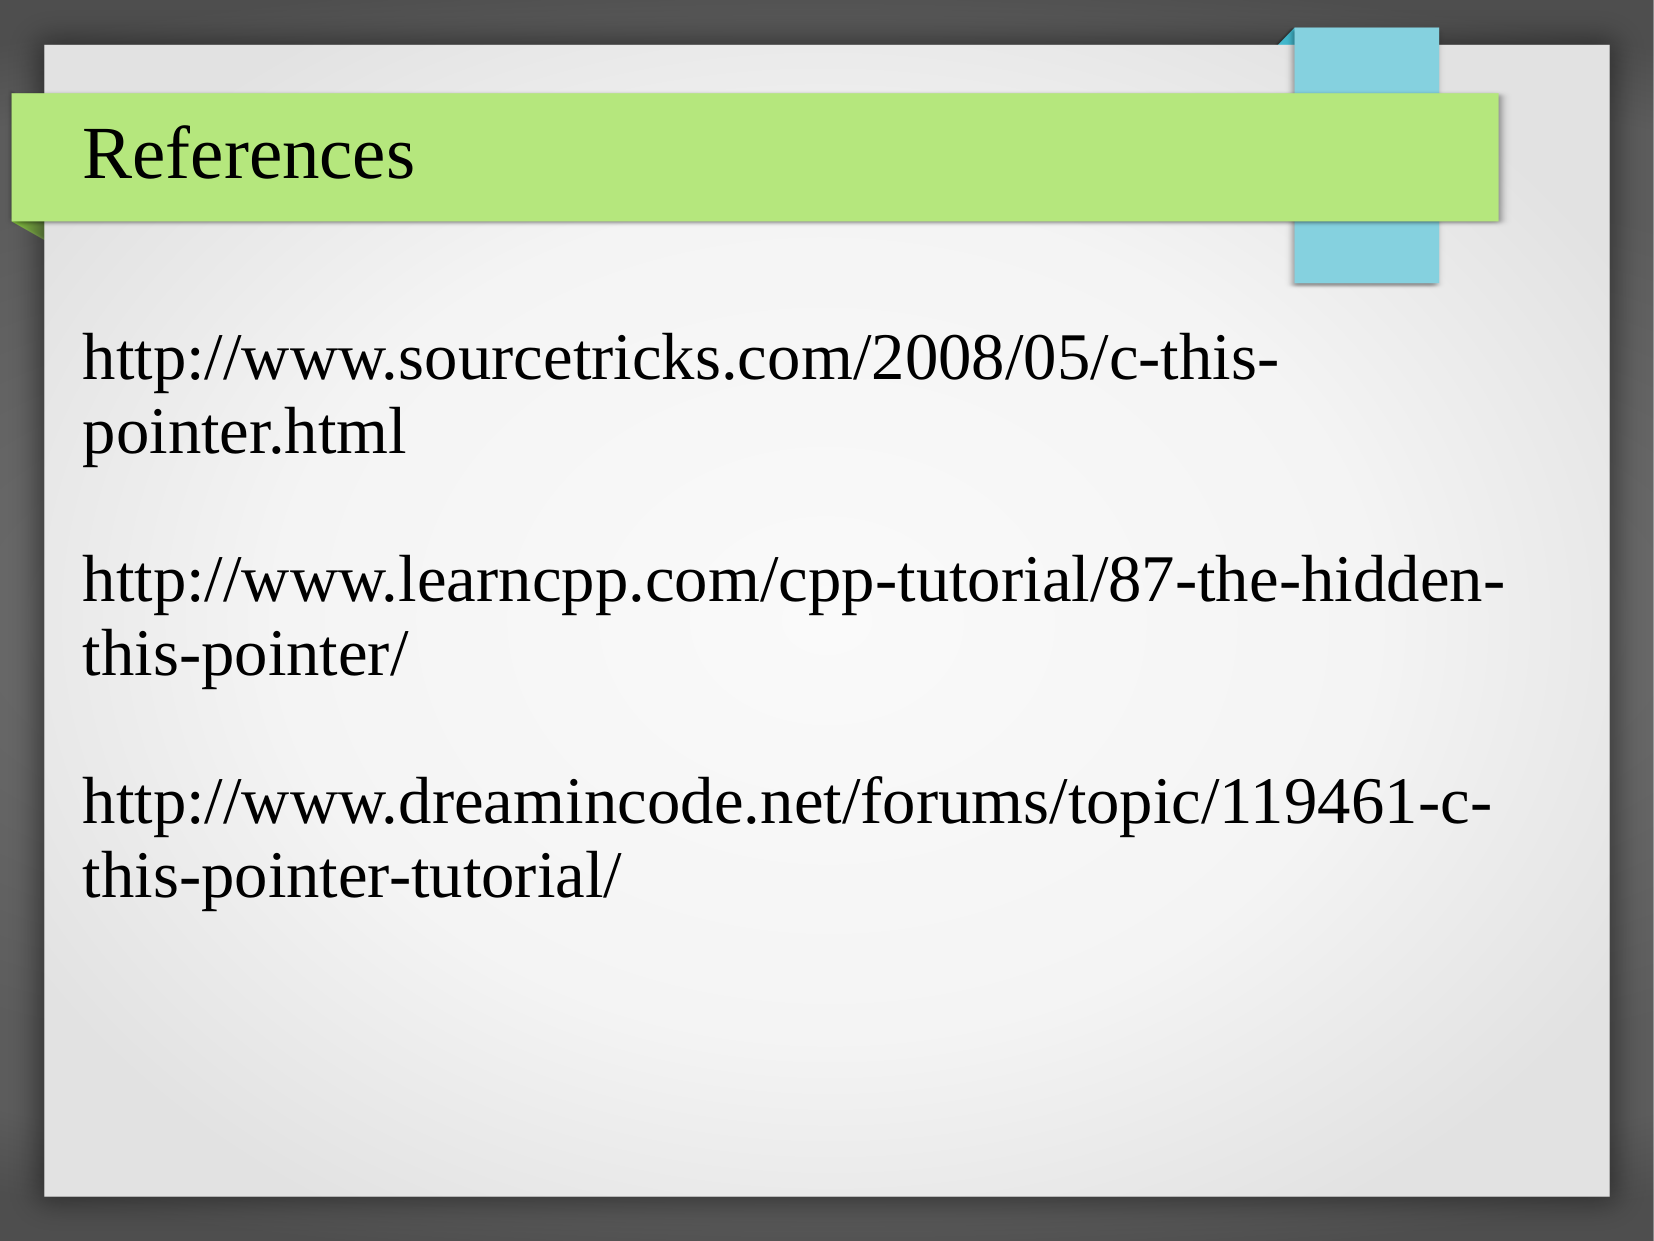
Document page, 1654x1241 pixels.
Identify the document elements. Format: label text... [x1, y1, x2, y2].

subtitle http://www.sourcetricks.com/2008/05/c-this-pointer.html http://www.learncpp.com/cpp-tutorial/87-the-hidden-this-pointer/ http://www.dreamincode.net/forums/topic/119461-c-this-pointer-tutorial/ [82, 256, 1571, 976]
picture [0, 0, 1654, 1241]
title References [82, 49, 1571, 256]
